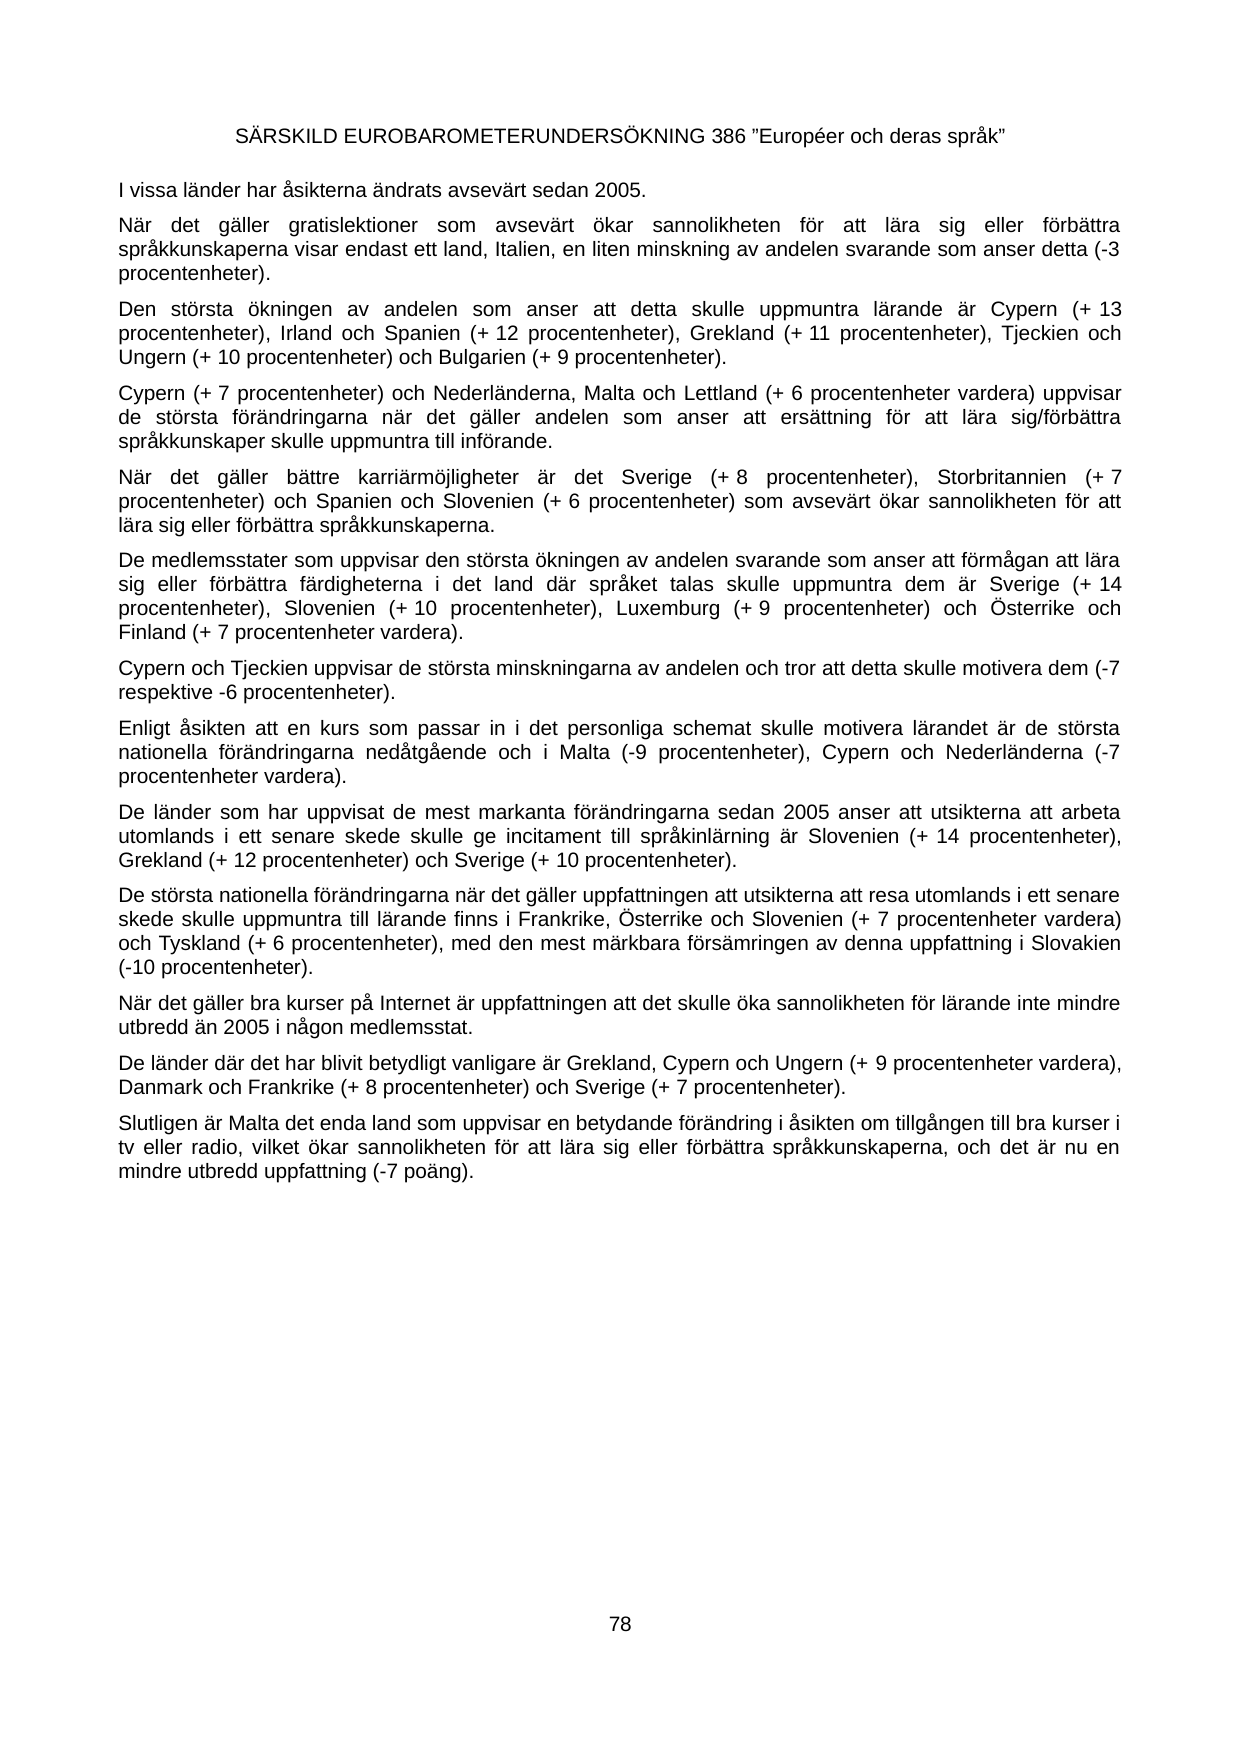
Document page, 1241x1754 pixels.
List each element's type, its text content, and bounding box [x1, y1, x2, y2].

text Slutligen är Malta det enda land som uppvisar en betydande förändring i åsikten om tillgången till bra kurser i tv eller radio, vilket ökar sannolikheten för att lära sig eller förbättra språkkunskaperna, och det är nu en mindre utbredd uppfattning (-7 poäng). [118, 1111, 1122, 1182]
text Cypern (+ 7 procentenheter) och Nederländerna, Malta och Lettland (+ 6 procentenheter vardera) uppvisar de största förändringarna när det gäller andelen som anser att ersättning för att lära sig/förbättra språkkunskaper skulle uppmuntra till införande. [118, 381, 1122, 453]
text I vissa länder har åsikterna ändrats avsevärt sedan 2005. [118, 177, 1122, 201]
text De medlemsstater som uppvisar den största ökningen av andelen svarande som anser att förmågan att lära sig eller förbättra färdigheterna i det land där språket talas skulle uppmuntra dem är Sverige (+ 14 procentenheter), Slovenien (+ 10 procentenheter), Luxemburg (+ 9 procentenheter) och Österrike och Finland (+ 7 procentenheter vardera). [118, 548, 1122, 644]
text Enligt åsikten att en kurs som passar in i det personliga schemat skulle motivera lärandet är de största nationella förändringarna nedåtgående och i Malta (-9 procentenheter), Cypern och Nederländerna (-7 procentenheter vardera). [118, 716, 1122, 788]
text Den största ökningen av andelen som anser att detta skulle uppmuntra lärande är Cypern (+ 13 procentenheter), Irland och Spanien (+ 12 procentenheter), Grekland (+ 11 procentenheter), Tjeckien och Ungern (+ 10 procentenheter) och Bulgarien (+ 9 procentenheter). [118, 297, 1122, 369]
text De länder där det har blivit betydligt vanligare är Grekland, Cypern och Ungern (+ 9 procentenheter vardera), Danmark och Frankrike (+ 8 procentenheter) och Sverige (+ 7 procentenheter). [118, 1051, 1122, 1099]
text Cypern och Tjeckien uppvisar de största minskningarna av andelen och tror att detta skulle motivera dem (-7 respektive -6 procentenheter). [118, 656, 1122, 704]
text När det gäller bra kurser på Internet är uppfattningen att det skulle öka sannolikheten för lärande inte mindre utbredd än 2005 i någon medlemsstat. [118, 991, 1122, 1039]
text De största nationella förändringarna när det gäller uppfattningen att utsikterna att resa utomlands i ett senare skede skulle uppmuntra till lärande finns i Frankrike, Österrike och Slovenien (+ 7 procentenheter vardera) och Tyskland (+ 6 procentenheter), med den mest märkbara försämringen av denna uppfattning i Slovakien (-10 procentenheter). [118, 883, 1122, 979]
text De länder som har uppvisat de mest markanta förändringarna sedan 2005 anser att utsikterna att arbeta utomlands i ett senare skede skulle ge incitament till språkinlärning är Slovenien (+ 14 procentenheter), Grekland (+ 12 procentenheter) och Sverige (+ 10 procentenheter). [118, 799, 1122, 871]
text När det gäller bättre karriärmöjligheter är det Sverige (+ 8 procentenheter), Storbritannien (+ 7 procentenheter) och Spanien och Slovenien (+ 6 procentenheter) som avsevärt ökar sannolikheten för att lära sig eller förbättra språkkunskaperna. [118, 464, 1122, 536]
text När det gäller gratislektioner som avsevärt ökar sannolikheten för att lära sig eller förbättra språkkunskaperna visar endast ett land, Italien, en liten minskning av andelen svarande som anser detta (-3 procentenheter). [118, 213, 1122, 285]
